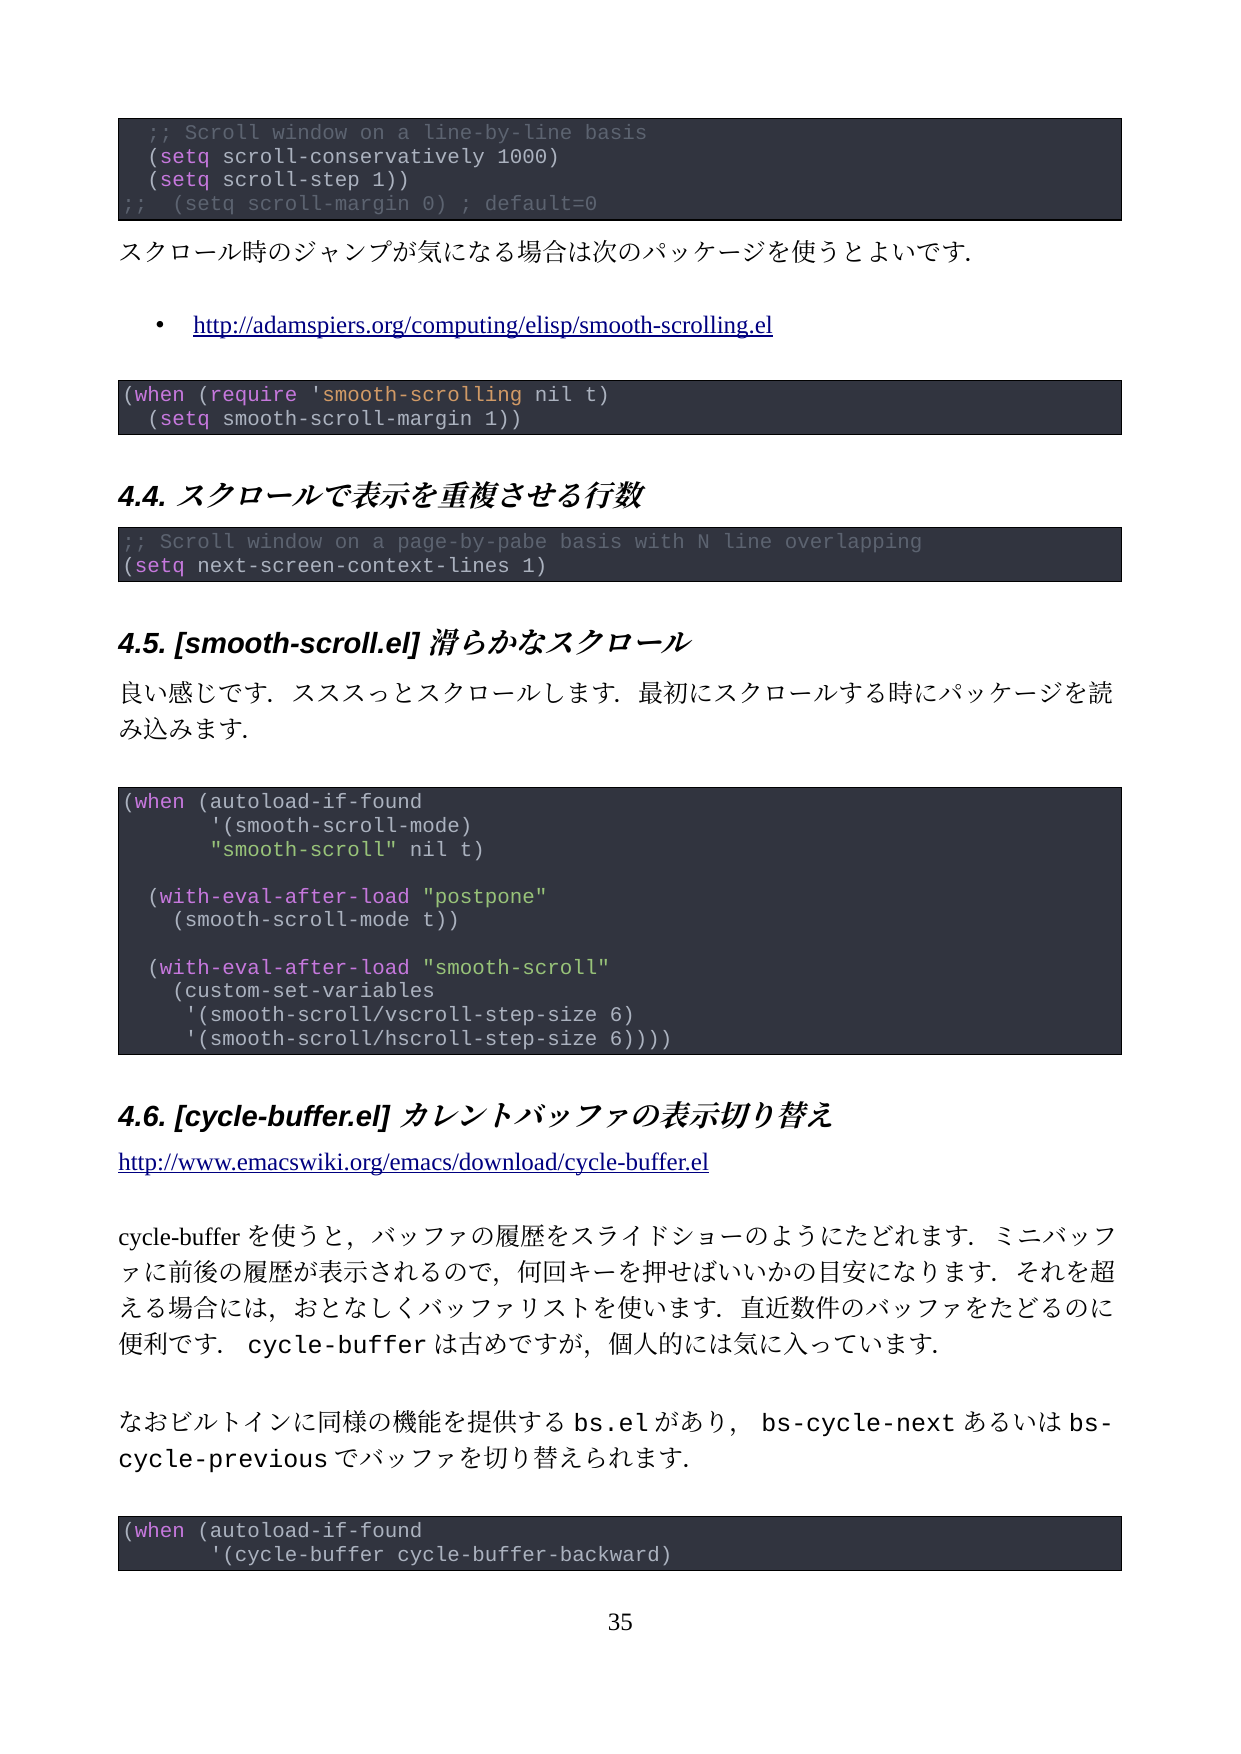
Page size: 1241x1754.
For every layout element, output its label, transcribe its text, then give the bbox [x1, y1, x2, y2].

text (smooth-scroll-mode t)) [119, 906, 1121, 929]
text ;; Scroll window on a page-by-pabe basis with N line overlapping [119, 528, 1121, 551]
text (when (autoload-if-found [119, 788, 1121, 811]
text (custom-set-variables [119, 976, 1121, 1000]
text "smooth-scroll" nil t) [119, 834, 1121, 858]
text ;; Scroll window on a line-by-line basis [119, 119, 1121, 142]
text ;; (setq scroll-margin 0) ; default=0 [119, 189, 1121, 219]
text 良い感じです．スススっとスクロールします．最初にスクロールする時にパッケージを読み込みます． [118, 674, 1122, 775]
subtitle [smooth-scroll.el] 滑らかなスクロール [118, 620, 1122, 662]
text '(smooth-scroll/vscroll-step-size 6) [119, 1000, 1121, 1024]
text スクロール時のジャンプが気になる場合は次のパッケージを使うとよいです． [118, 233, 1122, 298]
text (setq scroll-step 1)) [119, 165, 1121, 189]
text cycle-buffer を使うと，バッファの履歴をスライドショーのようにたどれます．ミニバッファに前後の履歴が表示されるので，何回キーを押せばいいかの目安になります．それを超える場合には，おとなしくバッファリストを使います．直近数件のバッファをたどるのに便利です． cycle-buffer は古めですが，個人的には気に入っています． [118, 1217, 1122, 1390]
list http://adamspiers.org/computing/elisp/smooth-scrolling.el [156, 310, 1122, 368]
text '(cycle-buffer cycle-buffer-backward) [119, 1540, 1121, 1570]
subtitle スクロールで表示を重複させる行数 [118, 473, 1122, 515]
subtitle [cycle-buffer.el] カレントバッファの表示切り替え [118, 1093, 1122, 1134]
text (when (require 'smooth-scrolling nil t) [119, 381, 1121, 404]
text (setq next-screen-context-lines 1) [119, 551, 1121, 581]
text (with-eval-after-load "smooth-scroll" [119, 953, 1121, 976]
text (setq scroll-conservatively 1000) [119, 142, 1121, 165]
text '(smooth-scroll-mode) [119, 811, 1121, 834]
text '(smooth-scroll/hscroll-step-size 6)))) [119, 1024, 1121, 1054]
text (with-eval-after-load "postpone" [119, 882, 1121, 906]
text なおビルトインに同様の機能を提供する bs.el があり， bs-cycle-next あるいは bs-cycle-previous でバッファを切り替えられます． [118, 1402, 1122, 1504]
text (when (autoload-if-found [119, 1517, 1121, 1540]
text (setq smooth-scroll-margin 1)) [119, 404, 1121, 434]
text http://www.emacswiki.org/emacs/download/cycle-buffer.el [118, 1147, 1122, 1204]
